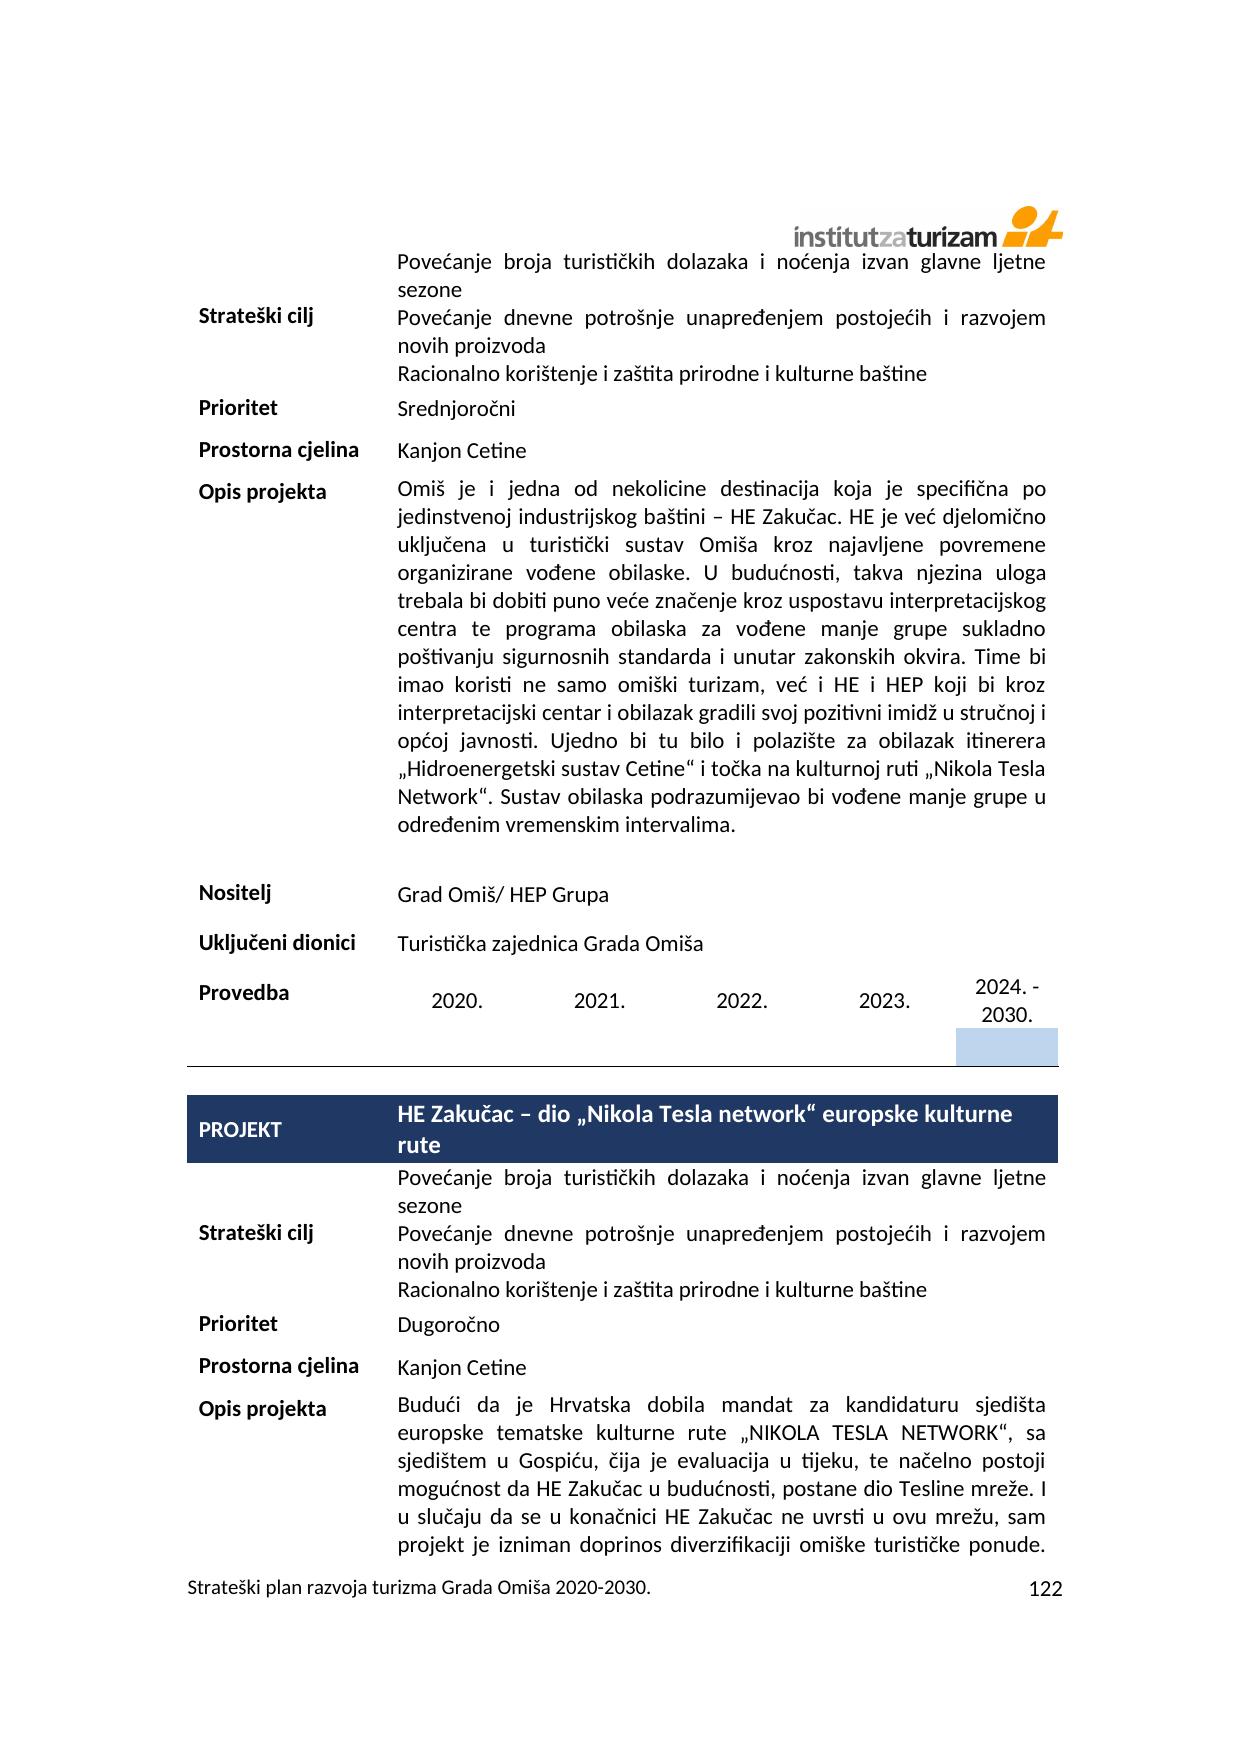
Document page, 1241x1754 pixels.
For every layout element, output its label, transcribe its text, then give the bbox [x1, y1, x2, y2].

table_cell [814, 1028, 956, 1066]
table_cell Budući da je Hrvatska dobila mandat za kandidaturu sjedišta europske tematske kulturne rute „NIKOLA TESLA NETWORK“, sa sjedištem u Gospiću, čija je evaluacija u tijeku, te načelno postoji mogućnost da HE Zakučac u budućnosti, postane dio Tesline mreže. I u slučaju da se u konačnici HE Zakučac ne uvrsti u ovu mrežu, sam projekt je izniman doprinos diverzifikaciji omiške turističke ponude. [386, 1388, 1058, 1558]
table_cell Provedba [187, 972, 386, 1028]
table_cell Dugoročno [386, 1303, 1058, 1346]
table_cell Strateški cilj [187, 247, 386, 387]
table_cell Uključeni dionici [187, 915, 386, 972]
table_cell 2021. [529, 972, 671, 1028]
table_cell [529, 1028, 671, 1066]
table_cell Opis projekta [187, 472, 386, 872]
table_header HE Zakučac – dio „Nikola Tesla network“ europske kulturne rute [386, 1095, 1058, 1163]
table_cell [956, 1028, 1058, 1066]
table_cell Opis projekta [187, 1388, 386, 1558]
table_cell Turistička zajednica Grada Omiša [386, 915, 1058, 972]
table_header PROJEKT [187, 1095, 386, 1163]
table_cell Kanjon Cetine [386, 1346, 1058, 1388]
table_cell Povećanje broja turističkih dolazaka i noćenja izvan glavne ljetne sezone Povećanje dnevne potrošnje unapređenjem postojećih i razvojem novih proizvoda Racionalno korištenje i zaštita prirodne i kulturne baštine [386, 1163, 1058, 1303]
table_cell Grad Omiš/ HEP Grupa [386, 873, 1058, 915]
table_cell 2024. - 2030. [956, 972, 1058, 1028]
table_cell Prostorna cjelina [187, 429, 386, 472]
table_cell Nositelj [187, 873, 386, 915]
table_cell Povećanje broja turističkih dolazaka i noćenja izvan glavne ljetne sezone Povećanje dnevne potrošnje unapređenjem postojećih i razvojem novih proizvoda Racionalno korištenje i zaštita prirodne i kulturne baštine [386, 247, 1058, 387]
table_cell Prioritet [187, 387, 386, 429]
table_cell Strateški cilj [187, 1163, 386, 1303]
table_cell Prostorna cjelina [187, 1346, 386, 1388]
table_cell Srednjoročni [386, 387, 1058, 429]
table_cell Omiš je i jedna od nekolicine destinacija koja je specifična po jedinstvenoj industrijskog baštini – HE Zakučac. HE je već djelomično uključena u turistički sustav Omiša kroz najavljene povremene organizirane vođene obilaske. U budućnosti, takva njezina uloga trebala bi dobiti puno veće značenje kroz uspostavu interpretacijskog centra te programa obilaska za vođene manje grupe sukladno poštivanju sigurnosnih standarda i unutar zakonskih okvira. Time bi imao koristi ne samo omiški turizam, već i HE i HEP koji bi kroz interpretacijski centar i obilazak gradili svoj pozitivni imidž u stručnoj i općoj javnosti. Ujedno bi tu bilo i polazište za obilazak itinerera „Hidroenergetski sustav Cetine“ i točka na kulturnoj ruti „Nikola Tesla Network“. Sustav obilaska podrazumijevao bi vođene manje grupe u određenim vremenskim intervalima. [386, 472, 1058, 872]
table_cell [187, 1028, 386, 1066]
table_cell 2023. [814, 972, 956, 1028]
table_cell 2020. [386, 972, 528, 1028]
table_cell 2022. [671, 972, 813, 1028]
table_cell [671, 1028, 813, 1066]
table_cell Prioritet [187, 1303, 386, 1346]
table_cell Kanjon Cetine [386, 429, 1058, 472]
table_cell [386, 1028, 528, 1066]
